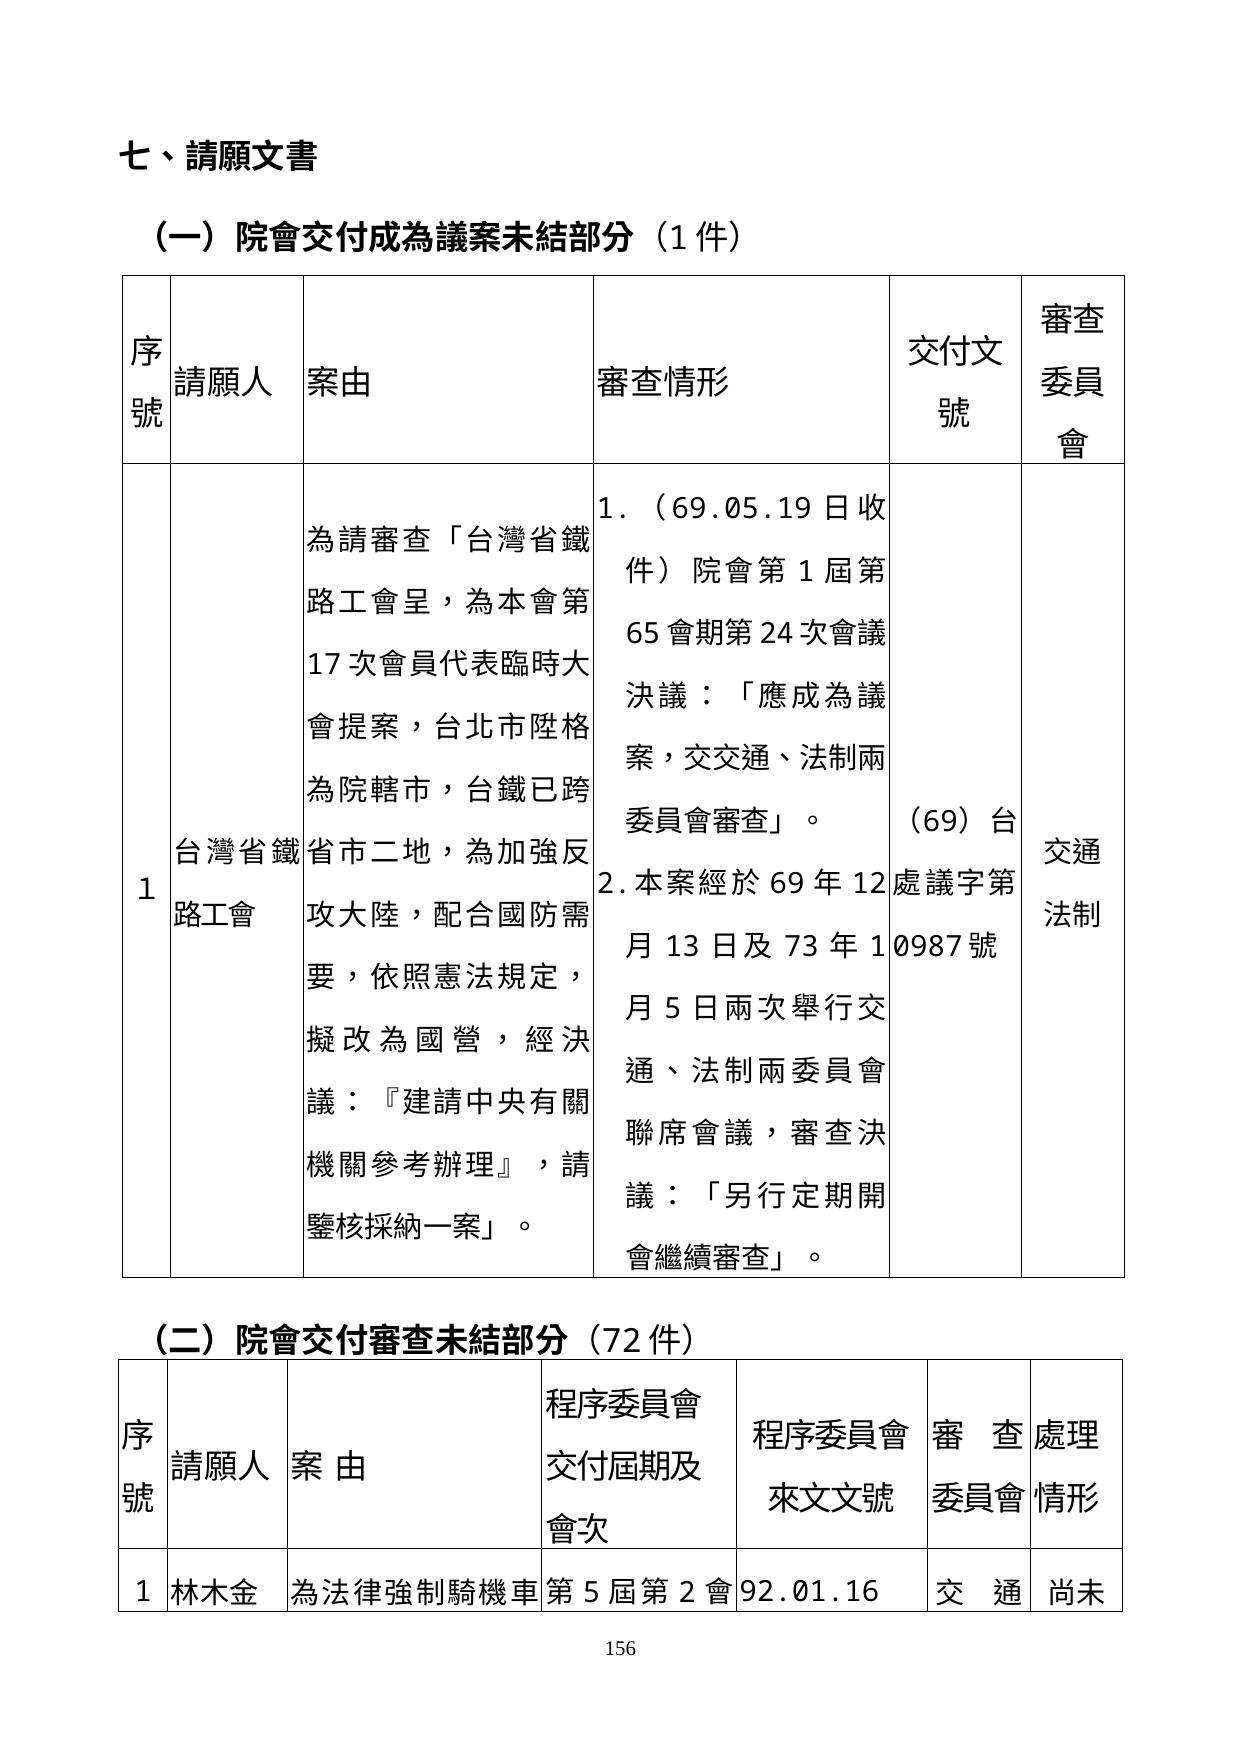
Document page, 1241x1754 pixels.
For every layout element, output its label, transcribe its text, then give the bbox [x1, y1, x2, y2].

table_header 序號 [119, 1360, 167, 1548]
table_header 案由 [288, 1360, 541, 1548]
table_cell １ [123, 464, 170, 1277]
table_cell 交 通 [928, 1549, 1030, 1611]
table_cell 第5屆第2會 [542, 1549, 736, 1611]
table_header 審查委員會 [1022, 276, 1124, 463]
table_cell 為請審查「台灣省鐵路工會呈，為本會第17次會員代表臨時大會提案，台北市陞格為院轄市，台鐵已跨省市二地，為加強反攻大陸，配合國防需要，依照憲法規定，擬改為國營，經決議：『建請中央有關機關參考辦理』，請鑒核採納一案」。 [304, 464, 593, 1277]
table_header 處理情形 [1031, 1360, 1122, 1548]
table_header 程序委員會交付屆期及會次 [542, 1360, 736, 1548]
table_header 審查情形 [594, 276, 889, 463]
text （一）院會交付成為議案未結部分（1件） [118, 193, 1122, 256]
table_cell 交通 法制 [1022, 464, 1124, 1277]
table_cell 1.（69.05.19日收件）院會第1屆第65會期第24次會議決議：「應成為議案，交交通、法制兩委員會審查」。 2.本案經於69年12月13日及73年1月5日兩次舉行交通、法制兩委員會聯席會議，審查決議：「另行定期開會繼續審查」。 [594, 464, 889, 1277]
table_cell 台灣省鐵路工會 [171, 464, 303, 1277]
table_cell 92.01.16 [737, 1549, 927, 1611]
table_header 交付文號 [890, 276, 1021, 463]
table_cell 林木金 [168, 1549, 287, 1611]
table_header 序號 [123, 276, 170, 463]
table_header 案由 [304, 276, 593, 463]
table_cell （69）台處議字第0987號 [890, 464, 1021, 1277]
table_header 程序委員會 來文文號 [737, 1360, 927, 1548]
text （二）院會交付審查未結部分（72件） [118, 1297, 1122, 1359]
table_cell 1 [119, 1549, 167, 1611]
table_header 請願人 [171, 276, 303, 463]
table_cell 為法律強制騎機車 [288, 1549, 541, 1611]
table_cell 尚未 [1031, 1549, 1122, 1611]
table_header 請願人 [168, 1360, 287, 1548]
text 七、請願文書 [118, 112, 1122, 175]
table_header 審 查 委員會 [928, 1360, 1030, 1548]
